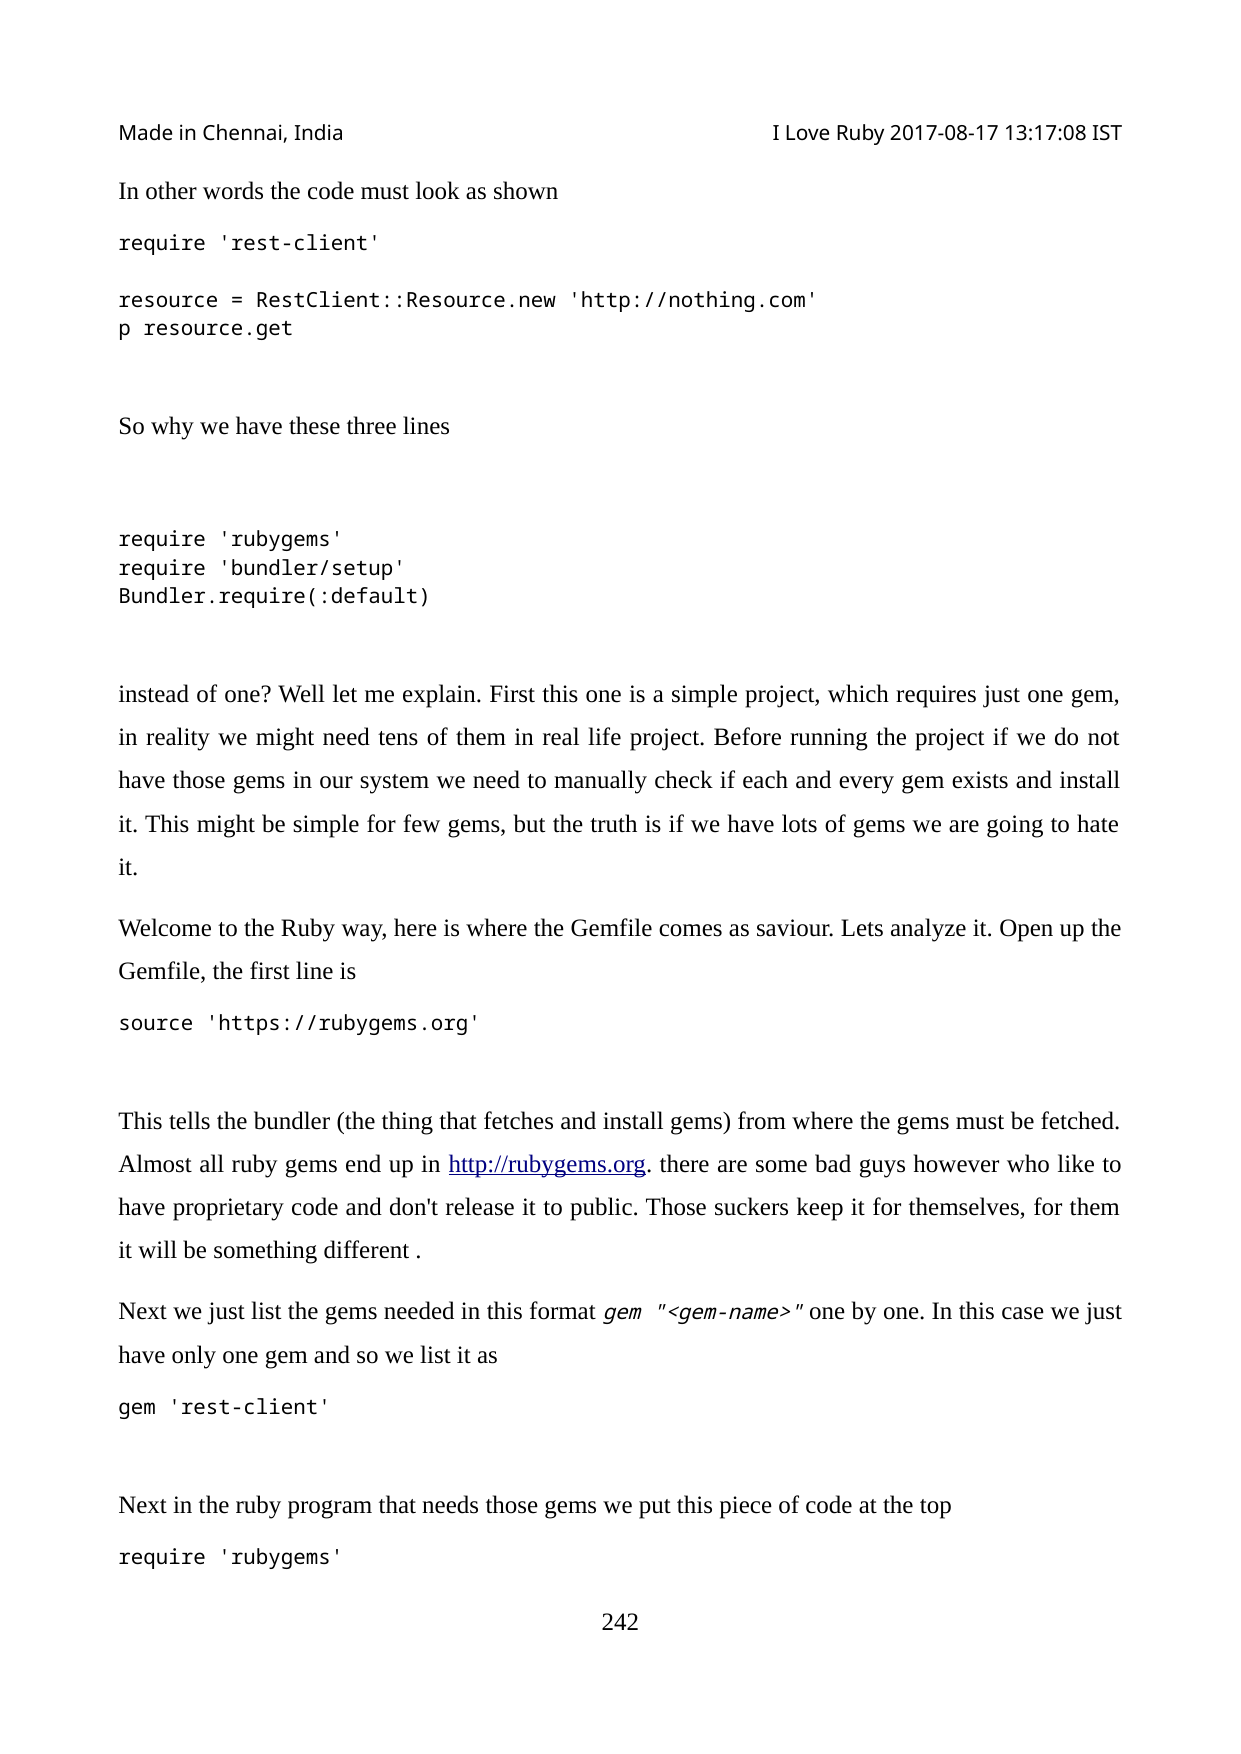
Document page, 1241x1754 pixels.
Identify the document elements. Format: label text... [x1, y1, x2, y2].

text Next we just list the gems needed in this format gem "<gem-name>" one by one. In this case we just have only one gem and so we list it as [118, 1296, 1122, 1369]
text require 'rest-client' [118, 228, 1122, 256]
text require 'rubygems' [118, 524, 1122, 553]
text require 'bundler/setup' [118, 553, 1122, 581]
text require 'rubygems' [118, 1542, 1122, 1570]
text This tells the bundler (the thing that fetches and install gems) from where the gems must be fetched. Almost all ruby gems end up in http://rubygems.org. there are some bad guys however who like to have proprietary code and don't release it to public. Those suckers keep it for themselves, for them it will be something different . [118, 1106, 1122, 1264]
text Welcome to the Ruby way, here is where the Gemfile comes as saviour. Lets analyze it. Open up the Gemfile, the first line is [118, 913, 1122, 984]
text p resource.get [118, 313, 1122, 342]
text Bundler.require(:default) [118, 581, 1122, 609]
text instead of one? Well let me explain. First this one is a simple project, which requires just one gem, in reality we might need tens of them in real life project. Before running the project if we do not have those gems in our system we need to manually check if each and every gem exists and install it. This might be simple for few gems, but the truth is if we have lots of gems we are going to hate it. [118, 679, 1122, 881]
text gem 'rest-client' [118, 1392, 1122, 1420]
text resource = RestClient::Resource.new 'http://nothing.com' [118, 285, 1122, 313]
text So why we have these three lines [118, 411, 1122, 440]
text In other words the code must look as shown [118, 176, 1122, 205]
text source 'https://rubygems.org' [118, 1008, 1122, 1036]
text Next in the ruby program that needs those gems we put this piece of code at the top [118, 1490, 1122, 1519]
